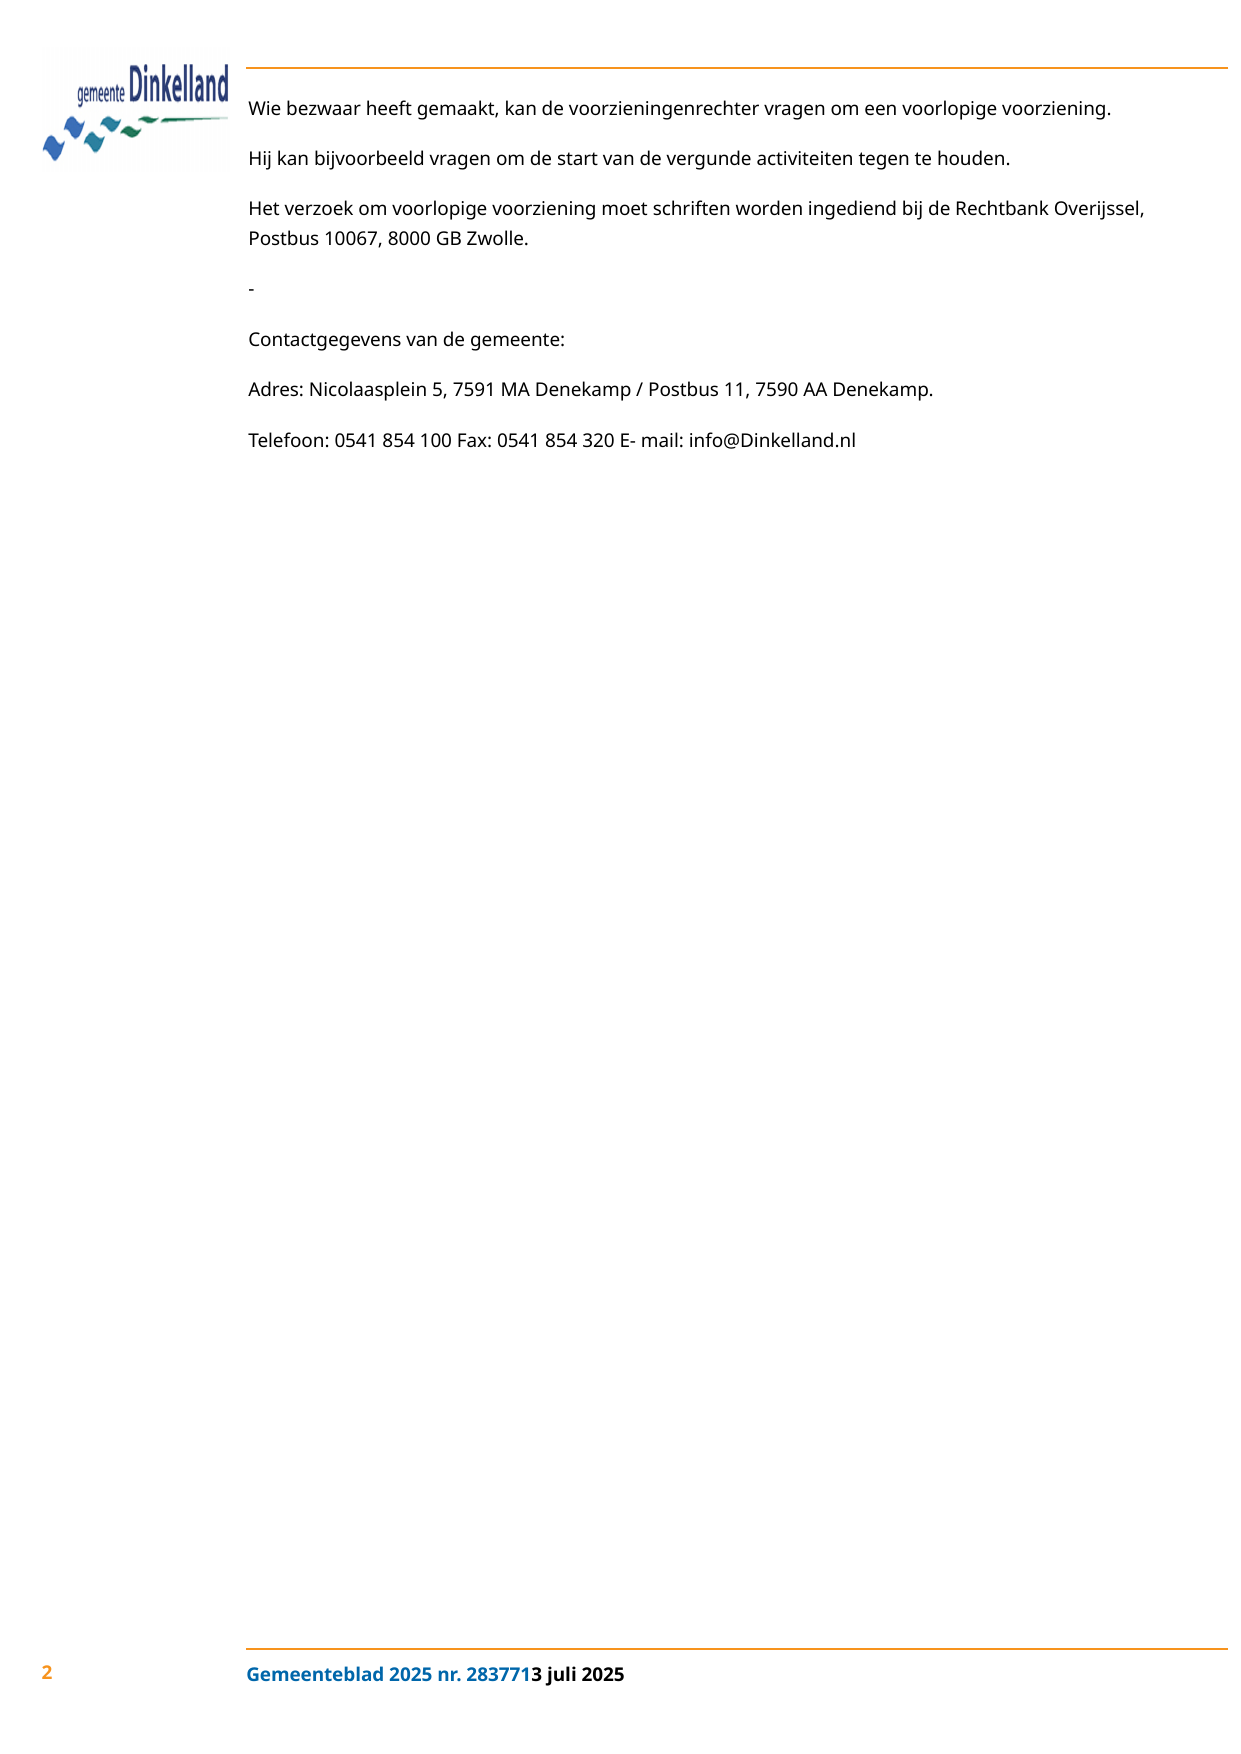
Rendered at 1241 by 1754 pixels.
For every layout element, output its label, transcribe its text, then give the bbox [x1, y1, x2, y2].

picture [41, 47, 231, 172]
text Telefoon: 0541 854 100 Fax: 0541 854 320 E- mail: info@Dinkelland.nl [248, 427, 1152, 453]
text Contactgegevens van de gemeente: [248, 326, 1152, 352]
text Het verzoek om voorlopige voorziening moet schriften worden ingediend bij de Rechtbank Overijssel, Postbus 10067, 8000 GB Zwolle. [248, 196, 1152, 251]
text - [248, 276, 1152, 301]
text Adres: Nicolaasplein 5, 7591 MA Denekamp / Postbus 11, 7590 AA Denekamp. [248, 376, 1152, 402]
text Hij kan bijvoorbeeld vragen om de start van de vergunde activiteiten tegen te houden. [248, 145, 1152, 171]
text Wie bezwaar heeft gemaakt, kan de voorzieningenrechter vragen om een voorlopige voorziening. [248, 95, 1152, 121]
